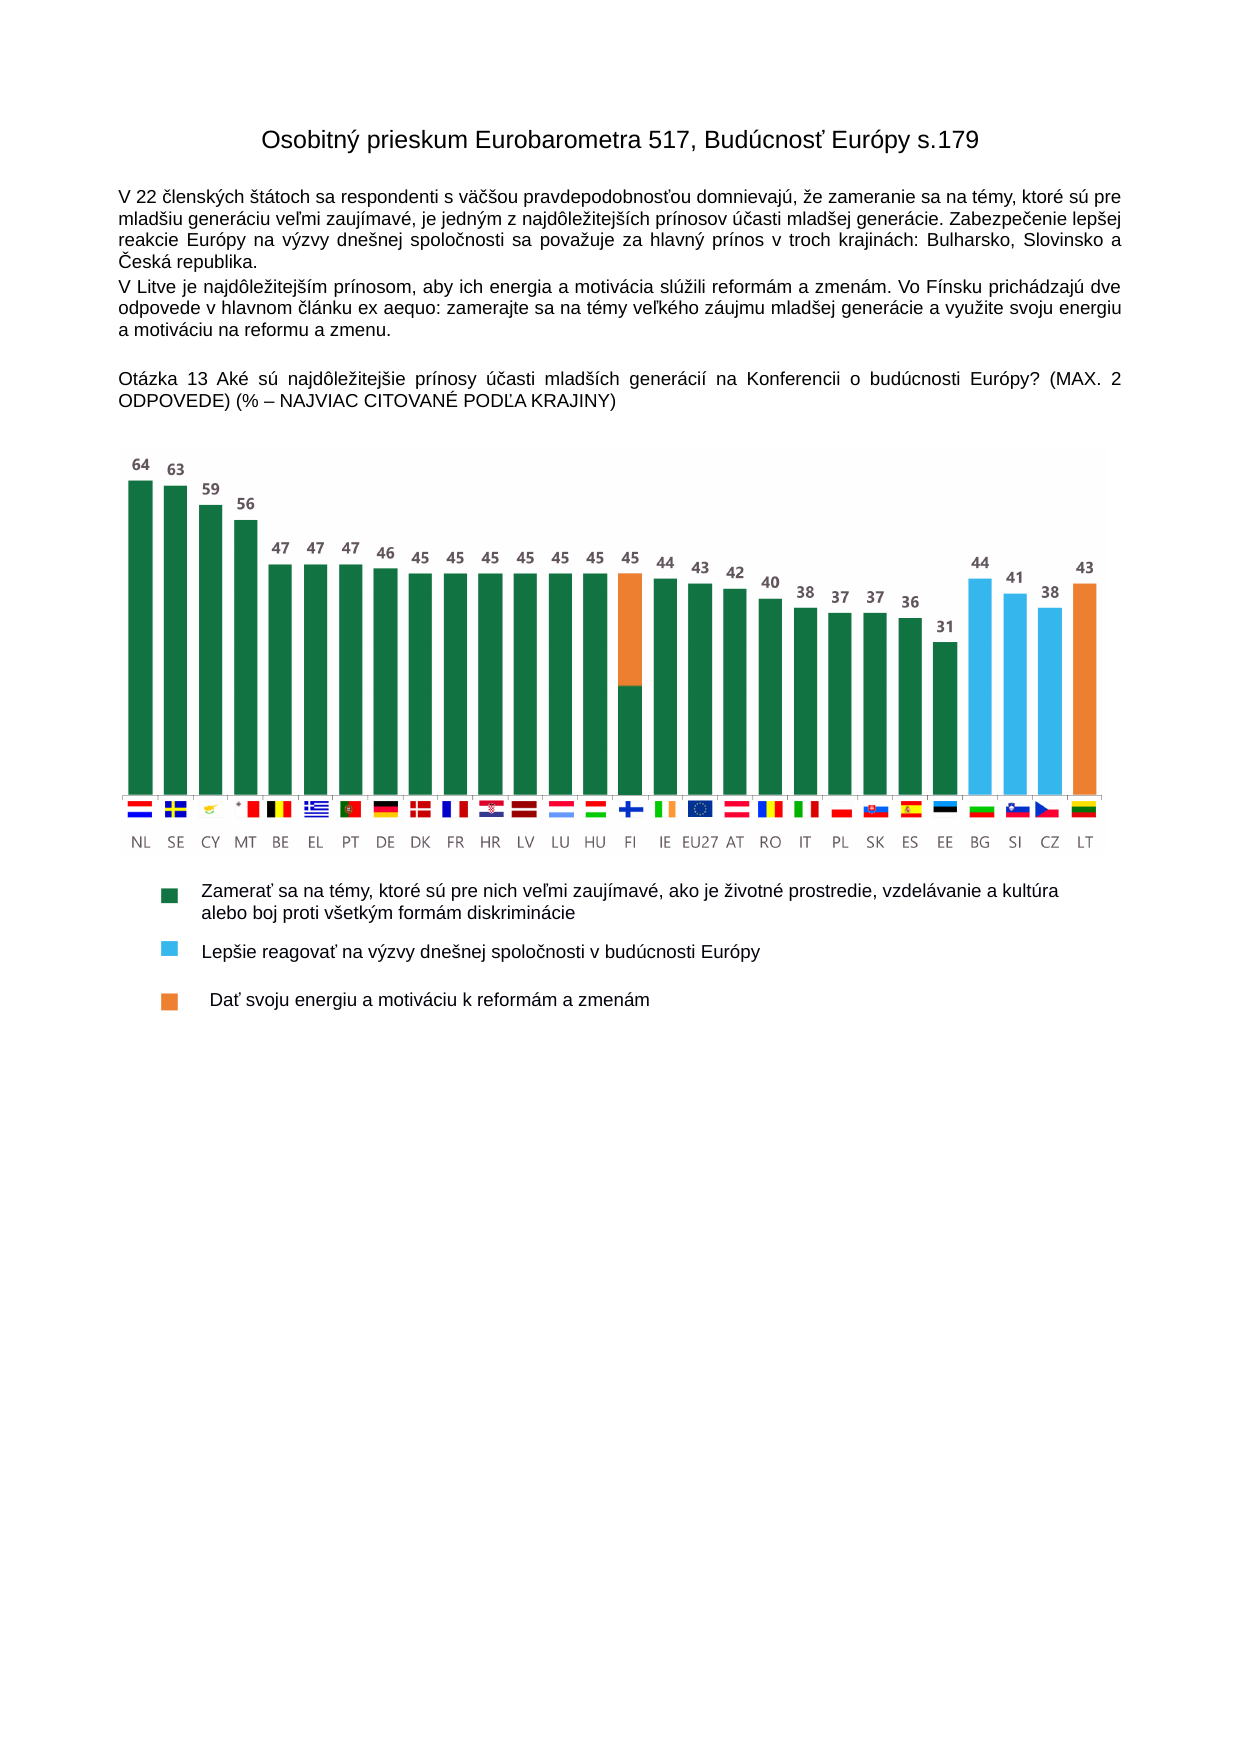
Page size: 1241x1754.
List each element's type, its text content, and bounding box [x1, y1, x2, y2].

text V 22 členských štátoch sa respondenti s väčšou pravdepodobnosťou domnievajú, že zameranie sa na témy, ktoré sú pre mladšiu generáciu veľmi zaujímavé, je jedným z najdôležitejších prínosov účasti mladšej generácie. Zabezpečenie lepšej reakcie Európy na výzvy dnešnej spoločnosti sa považuje za hlavný prínos v troch krajinách: Bulharsko, Slovinsko a Česká republika. [118, 186, 1122, 272]
text V Litve je najdôležitejším prínosom, aby ich energia a motivácia slúžili reformám a zmenám. Vo Fínsku prichádzajú dve odpovede v hlavnom článku ex aequo: zamerajte sa na témy veľkého záujmu mladšej generácie a využite svoju energiu a motiváciu na reformu a zmenu. [118, 276, 1122, 340]
picture [118, 445, 1108, 854]
text Otázka 13 Aké sú najdôležitejšie prínosy účasti mladších generácií na Konferencii o budúcnosti Európy? (MAX. 2 ODPOVEDE) (% – NAJVIAC CITOVANÉ PODĽA KRAJINY) [118, 368, 1122, 411]
picture [131, 876, 192, 1019]
